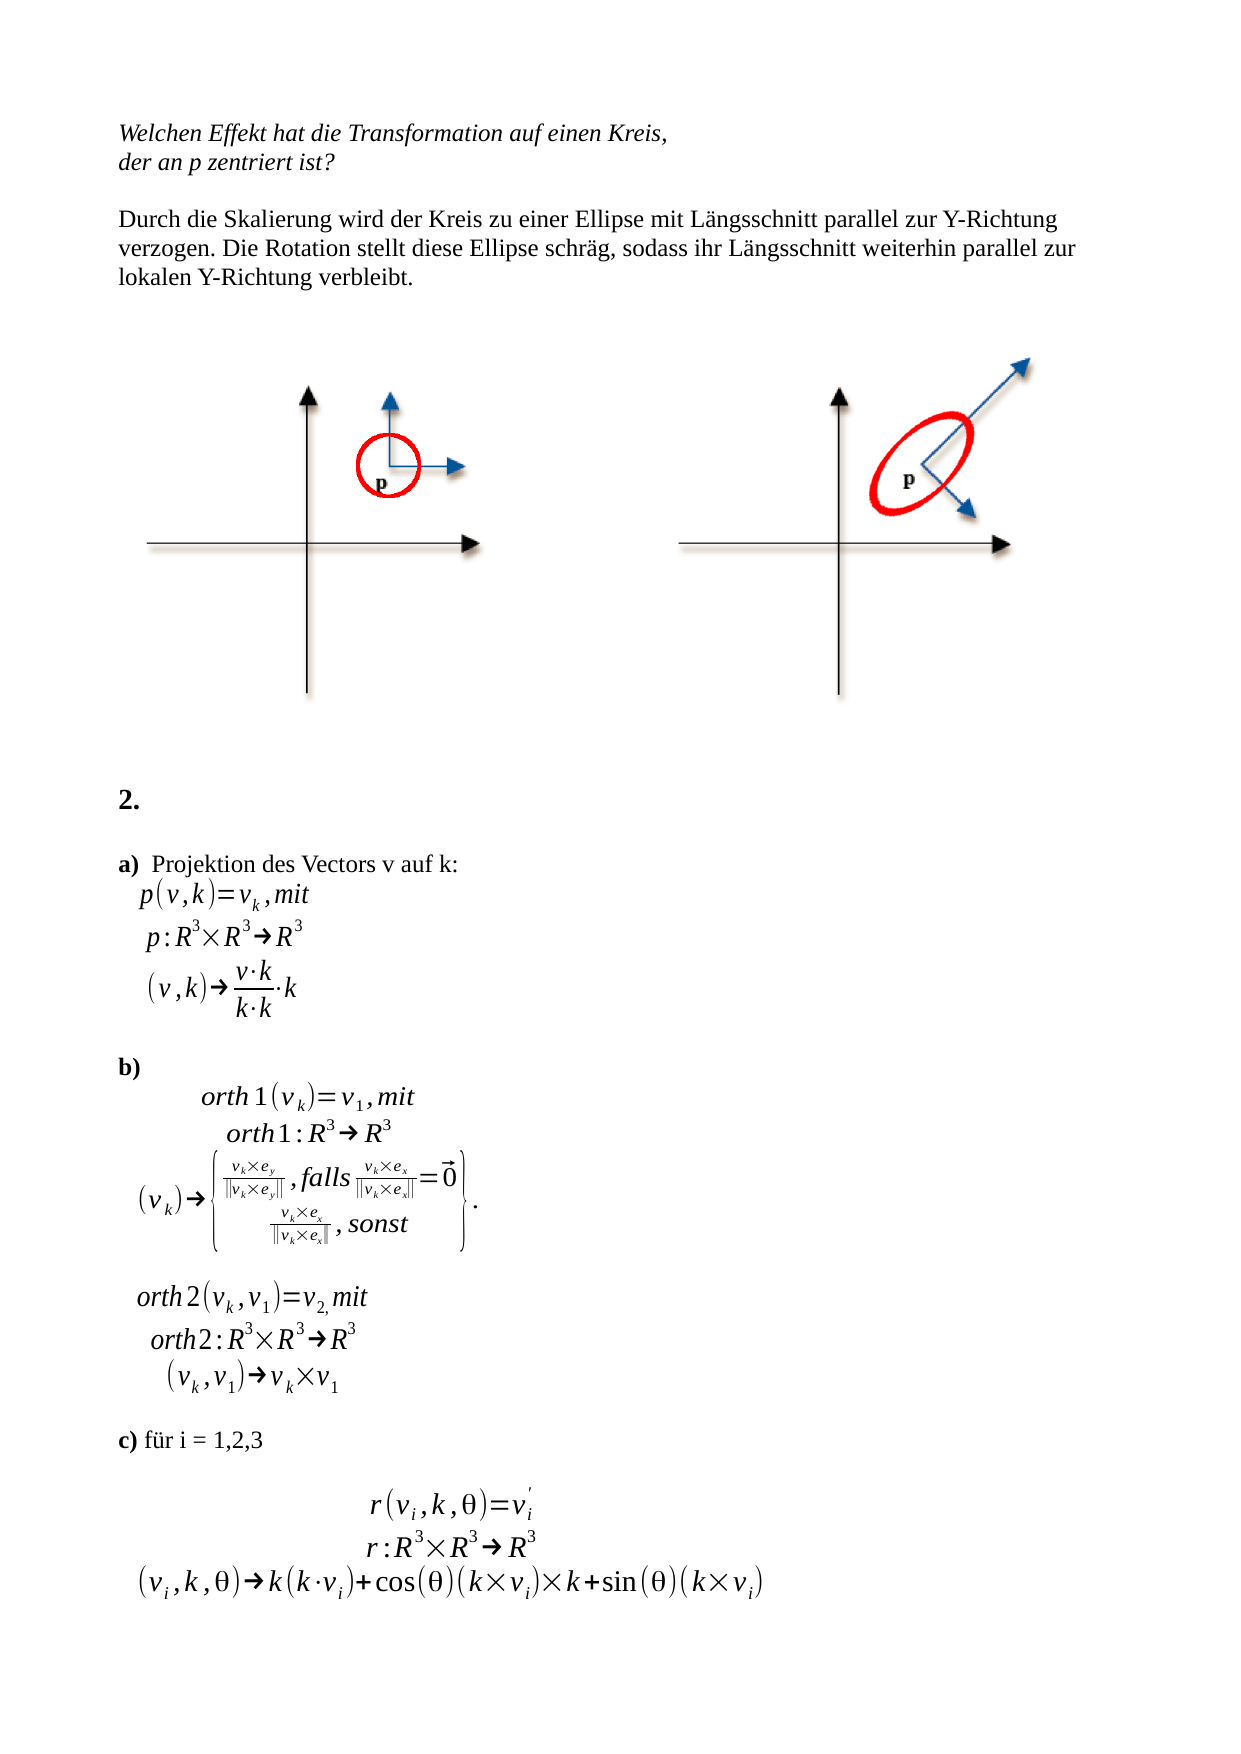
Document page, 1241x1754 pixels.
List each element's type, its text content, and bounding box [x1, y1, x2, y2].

text Welchen Effekt hat die Transformation auf einen Kreis, [118, 118, 1122, 147]
text der an p zentriert ist? [118, 147, 1122, 176]
picture [118, 319, 1123, 754]
text c) für i = 1,2,3 [118, 1425, 1122, 1454]
text a) Projektion des Vectors v auf k: [118, 849, 1122, 878]
text Durch die Skalierung wird der Kreis zu einer Ellipse mit Längsschnitt parallel zur Y-Richtung verzogen. Die Rotation stellt diese Ellipse schräg, sodass ihr Längsschnitt weiterhin parallel zur lokalen Y-Richtung verbleibt. [118, 204, 1122, 291]
text 2. [118, 782, 1122, 816]
text b) [118, 1052, 1122, 1081]
